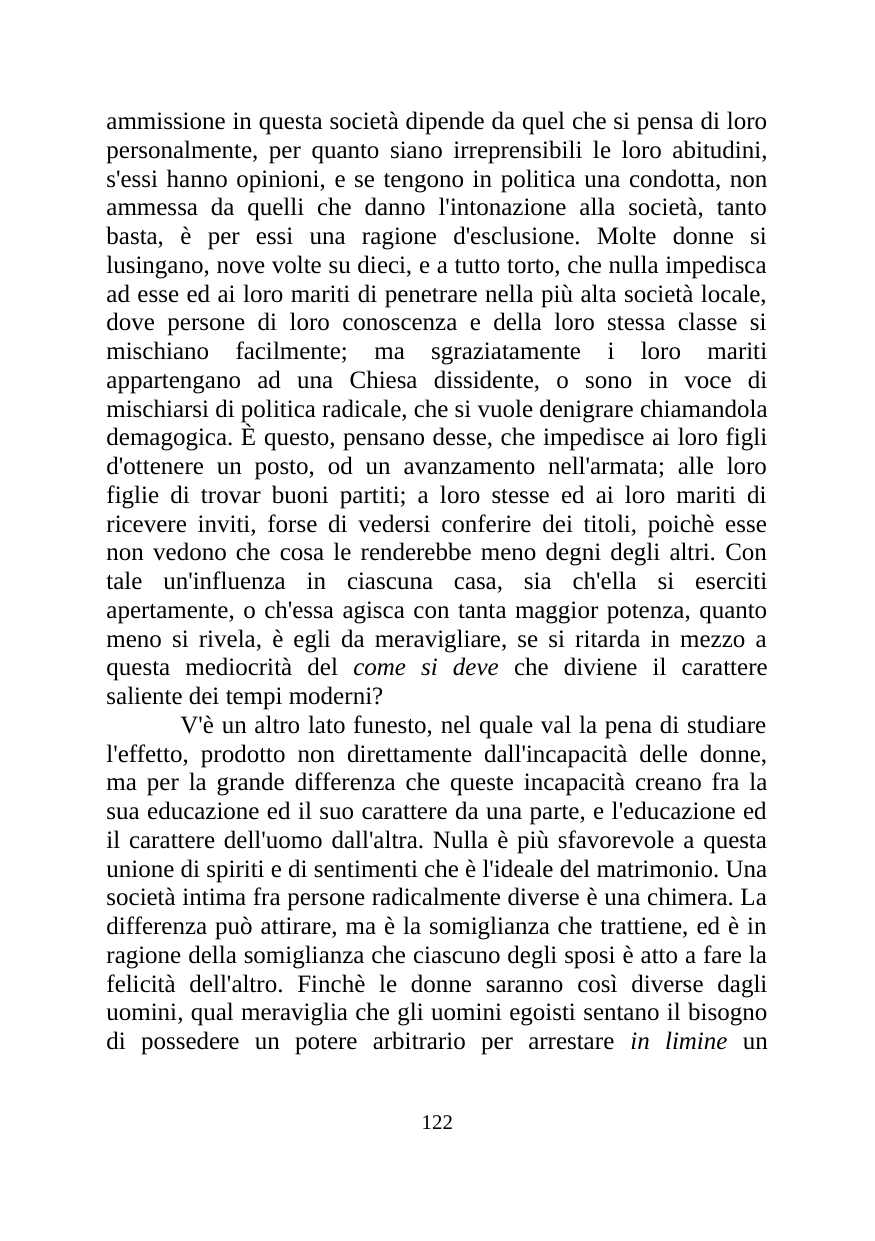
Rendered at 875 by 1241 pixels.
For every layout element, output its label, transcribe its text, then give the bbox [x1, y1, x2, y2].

text V'è un altro lato funesto, nel quale val la pena di studiare l'effetto, prodotto non direttamente dall'incapacità delle donne, ma per la grande differenza che queste incapacità creano fra la sua educazione ed il suo carattere da una parte, e l'educazione ed il carattere dell'uomo dall'altra. Nulla è più sfavorevole a questa unione di spiriti e di sentimenti che è l'ideale del matrimonio. Una società intima fra persone radicalmente diverse è una chimera. La differenza può attirare, ma è la somiglianza che trattiene, ed è in ragione della somiglianza che ciascuno degli sposi è atto a fare la felicità dell'altro. Finchè le donne saranno così diverse dagli uomini, qual meraviglia che gli uomini egoisti sentano il bisogno di possedere un potere arbitrario per arrestare in limine un [106, 710, 768, 1055]
text ammissione in questa società dipende da quel che si pensa di loro personalmente, per quanto siano irreprensibili le loro abitudini, s'essi hanno opinioni, e se tengono in politica una condotta, non ammessa da quelli che danno l'intonazione alla società, tanto basta, è per essi una ragione d'esclusione. Molte donne si lusingano, nove volte su dieci, e a tutto torto, che nulla impedisca ad esse ed ai loro mariti di penetrare nella più alta società locale, dove persone di loro conoscenza e della loro stessa classe si mischiano facilmente; ma sgraziatamente i loro mariti appartengano ad una Chiesa dissidente, o sono in voce di mischiarsi di politica radicale, che si vuole denigrare chiamandola demagogica. È questo, pensano desse, che impedisce ai loro figli d'ottenere un posto, od un avanzamento nell'armata; alle loro figlie di trovar buoni partiti; a loro stesse ed ai loro mariti di ricevere inviti, forse di vedersi conferire dei titoli, poichè esse non vedono che cosa le renderebbe meno degni degli altri. Con tale un'influenza in ciascuna casa, sia ch'ella si eserciti apertamente, o ch'essa agisca con tanta maggior potenza, quanto meno si rivela, è egli da meravigliare, se si ritarda in mezzo a questa mediocrità del come si deve che diviene il carattere saliente dei tempi moderni? [106, 106, 768, 710]
